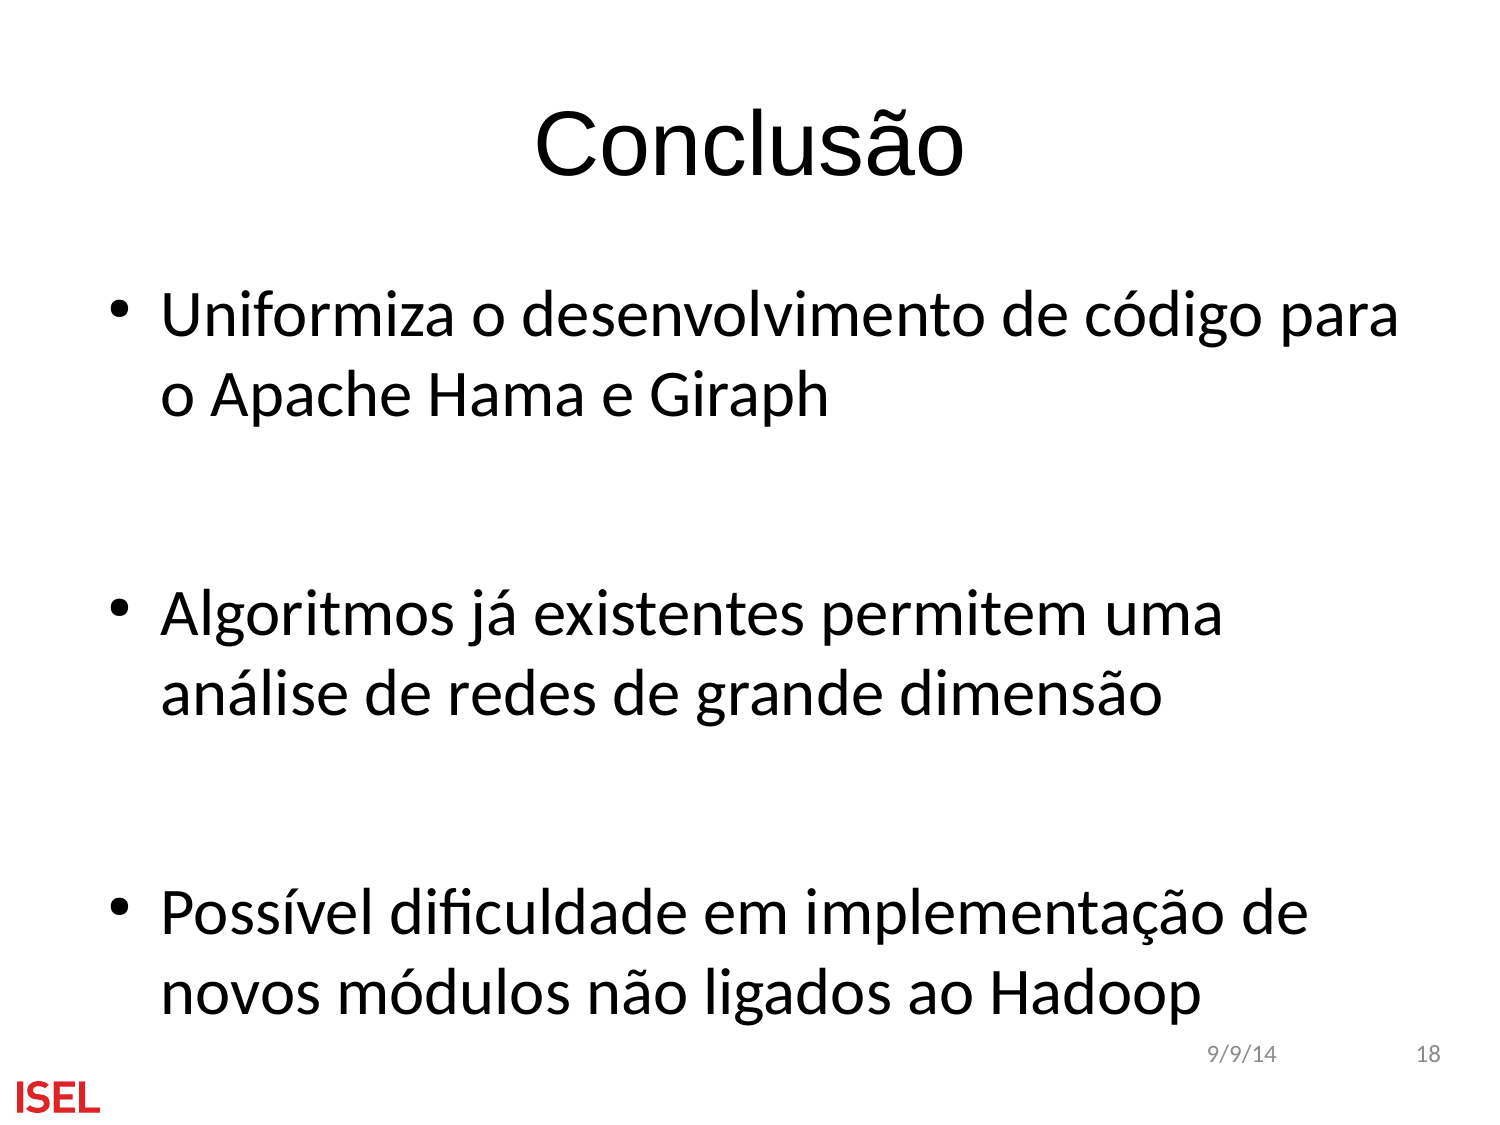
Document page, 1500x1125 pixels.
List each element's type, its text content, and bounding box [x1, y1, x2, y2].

picture [17, 1081, 100, 1113]
list Uniformiza o desenvolvimento de código para o Apache Hama e Giraph Algoritmos já existentes permitem uma análise de redes de grande dimensão Possível dificuldade em implementação de novos módulos não ligados ao Hadoop [75, 262, 1425, 1005]
title Conclusão [75, 45, 1425, 233]
slide_number [1347, 1033, 1457, 1071]
slide_number 9/9/14 [1191, 1033, 1340, 1071]
